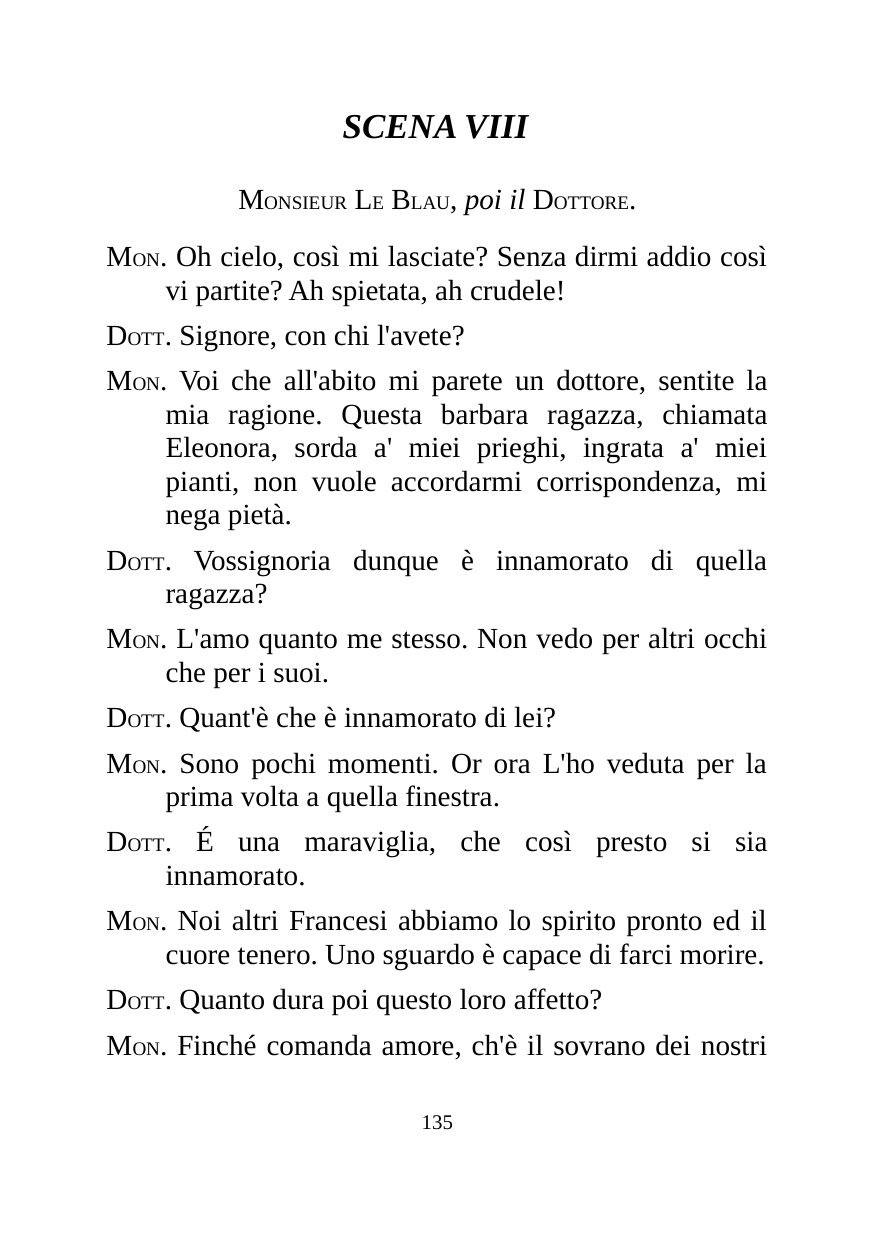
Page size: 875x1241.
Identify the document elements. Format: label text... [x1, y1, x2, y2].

text Dott. Signore, con chi l'avete? [106, 318, 768, 351]
text Mon. Noi altri Francesi abbiamo lo spirito pronto ed il cuore tenero. Uno sguardo è capace di farci morire. [106, 903, 768, 971]
text Mon. Finché comanda amore, ch'è il sovrano dei nostri [106, 1028, 768, 1061]
text Dott. Quant'è che è innamorato di lei? [106, 700, 768, 734]
text Mon. Oh cielo, così mi lasciate? Senza dirmi addio così vi partite? Ah spietata, ah crudele! [106, 239, 768, 306]
text Dott. Quanto dura poi questo loro affetto? [106, 982, 768, 1016]
text Dott. É una maraviglia, che così presto si sia innamorato. [106, 824, 768, 892]
text Monsieur Le Blau, poi il Dottore. [106, 182, 768, 215]
text Mon. Sono pochi momenti. Or ora L'ho veduta per la prima volta a quella finestra. [106, 746, 768, 813]
text Mon. Voi che all'abito mi parete un dottore, sentite la mia ragione. Questa barbara ragazza, chiamata Eleonora, sorda a' miei prieghi, ingrata a' miei pianti, non vuole accordarmi corrispondenza, mi nega pietà. [106, 363, 768, 531]
text Mon. L'amo quanto me stesso. Non vedo per altri occhi che per i suoi. [106, 622, 768, 689]
text Dott. Vossignoria dunque è innamorato di quella ragazza? [106, 543, 768, 610]
subtitle SCENA VIII [106, 106, 768, 146]
